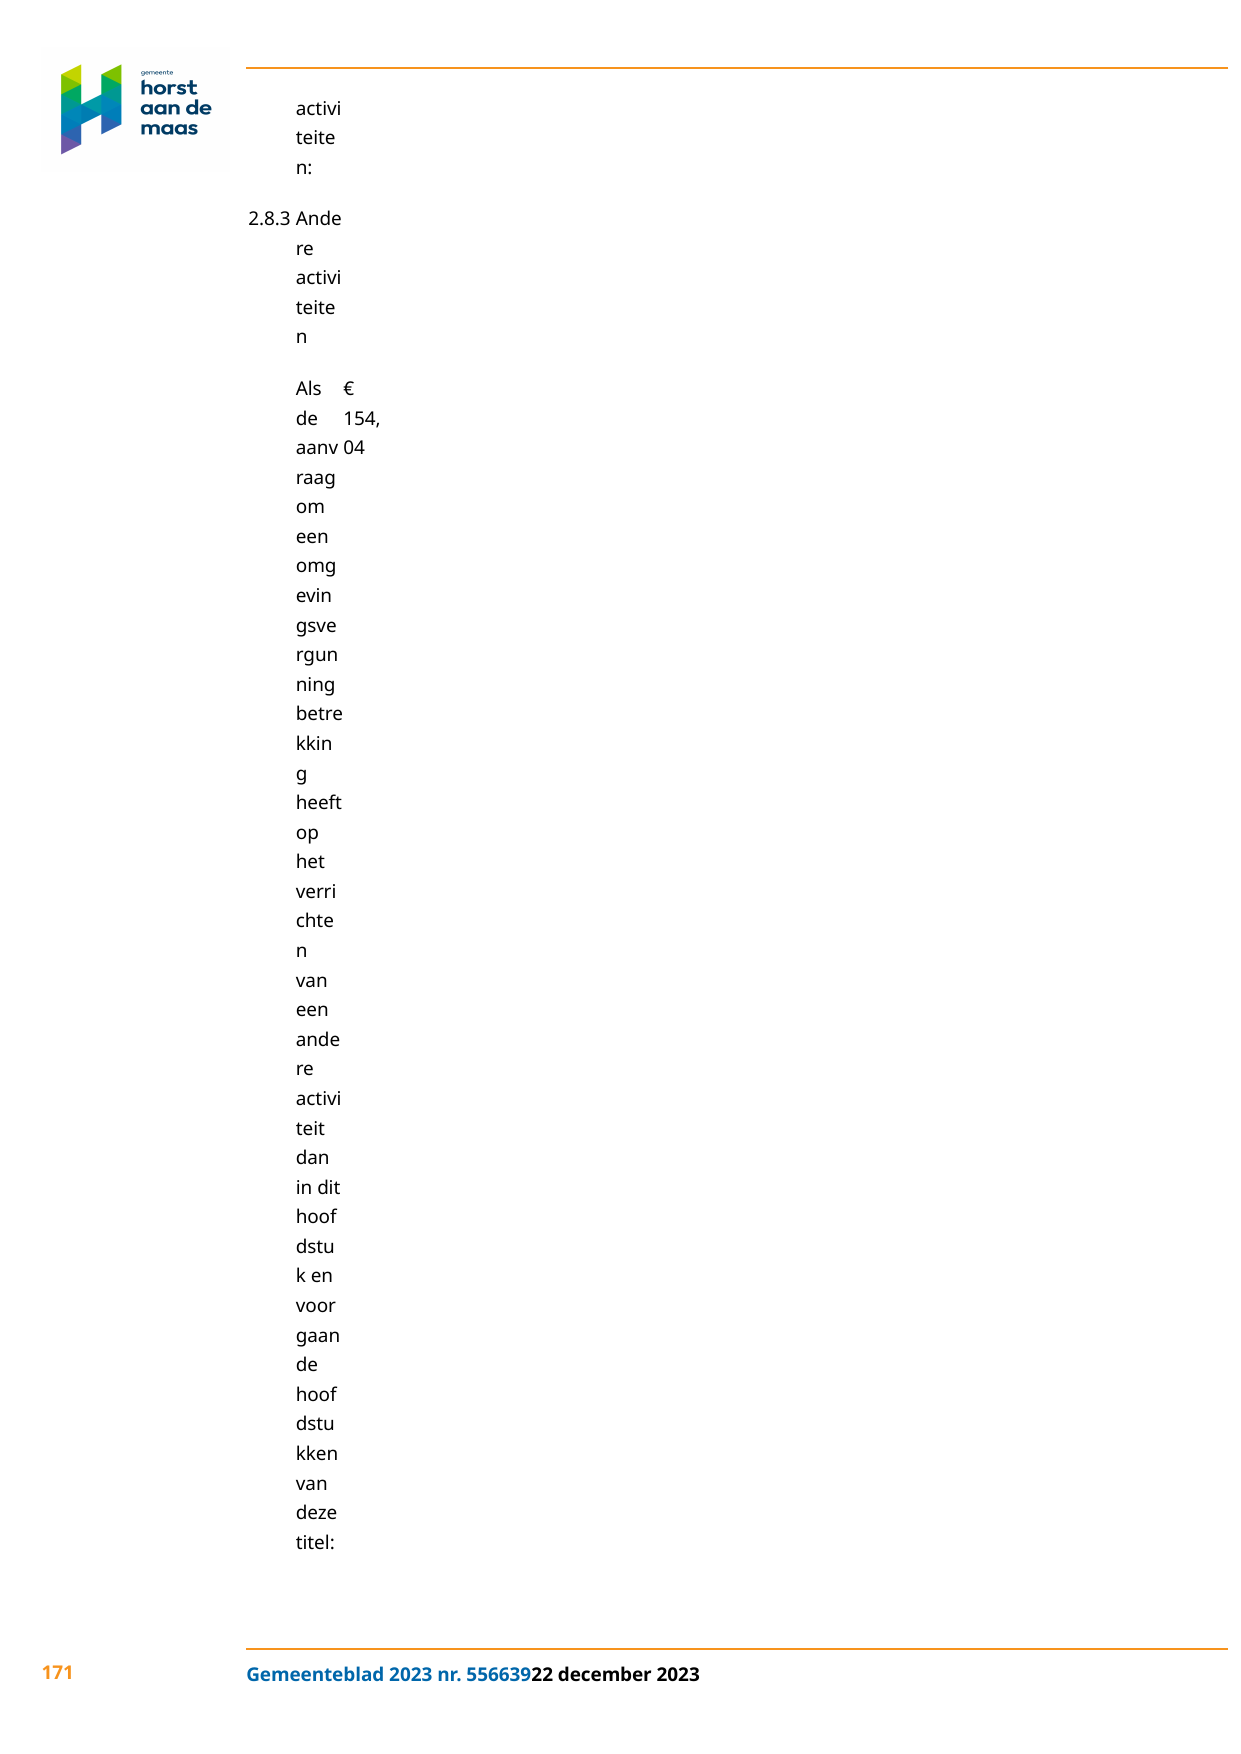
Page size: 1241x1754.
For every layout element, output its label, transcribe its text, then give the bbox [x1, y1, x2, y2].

table_cell Als de aanvraag om een omgevingsvergunning betrekking heeft op het verrichten van een andere activiteit dan in dit hoofdstuk en voorgaande hoofdstukken van deze titel: [296, 375, 343, 1555]
table_cell [296, 180, 343, 205]
table_cell [248, 350, 296, 375]
table_cell € 154,04 [343, 375, 391, 1555]
table_cell [248, 180, 296, 205]
table_cell [248, 95, 296, 180]
table_cell [248, 1555, 296, 1580]
table_cell [248, 1580, 296, 1606]
table_cell [343, 350, 391, 375]
table_cell [296, 1555, 343, 1580]
table_cell activiteiten: [296, 95, 343, 180]
table_cell [343, 1555, 391, 1580]
table_cell [343, 205, 391, 349]
table_cell 2.8.3 [248, 205, 296, 349]
table_cell [248, 375, 296, 1555]
table_cell [343, 1580, 391, 1606]
table_cell [343, 180, 391, 205]
table_cell [343, 95, 391, 180]
table_cell [296, 1580, 343, 1606]
picture [41, 47, 231, 172]
table_cell [296, 350, 343, 375]
table_cell Andere activiteiten [296, 205, 343, 349]
